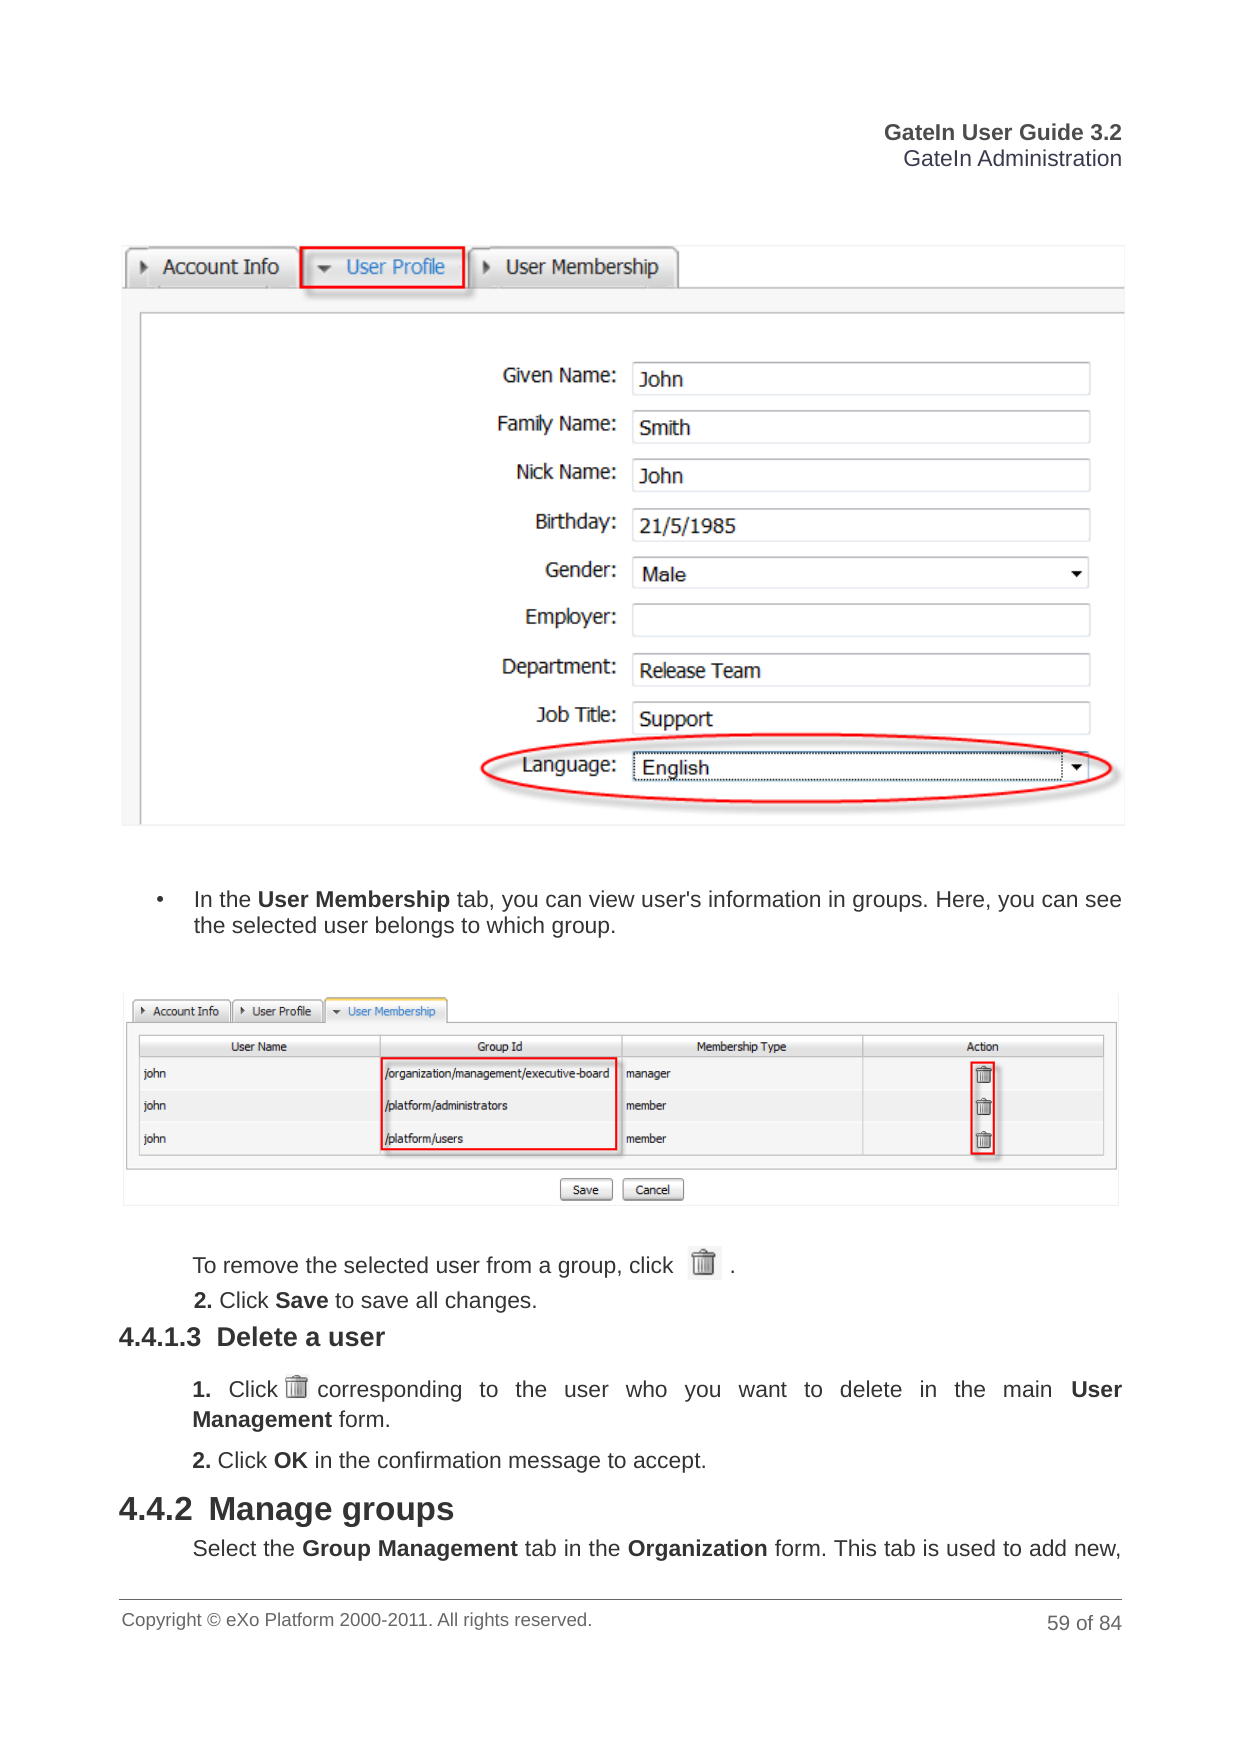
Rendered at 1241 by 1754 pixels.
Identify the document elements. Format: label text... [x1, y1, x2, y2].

text 1. Clickcorresponding to the user who you want to delete in the main User Management form. [192, 1367, 1122, 1432]
picture [687, 1246, 722, 1280]
text 2. Click OK in the confirmation message to accept. [118, 1447, 1122, 1474]
picture [121, 245, 1125, 826]
text Select the Group Management tab in the Organization form. This tab is used to add new, [192, 1535, 1122, 1561]
picture [285, 1374, 310, 1399]
list In the User Membership tab, you can view user's information in groups. Here, you can see the selected user belongs to which group. [156, 886, 1122, 939]
list To remove the selected user from a group, click . [154, 1239, 1122, 1287]
list 2. Click Save to save all changes. [156, 1287, 1122, 1313]
picture [123, 993, 1119, 1206]
subtitle Delete a user [118, 1321, 1122, 1352]
subtitle Manage groups [118, 1489, 1122, 1527]
